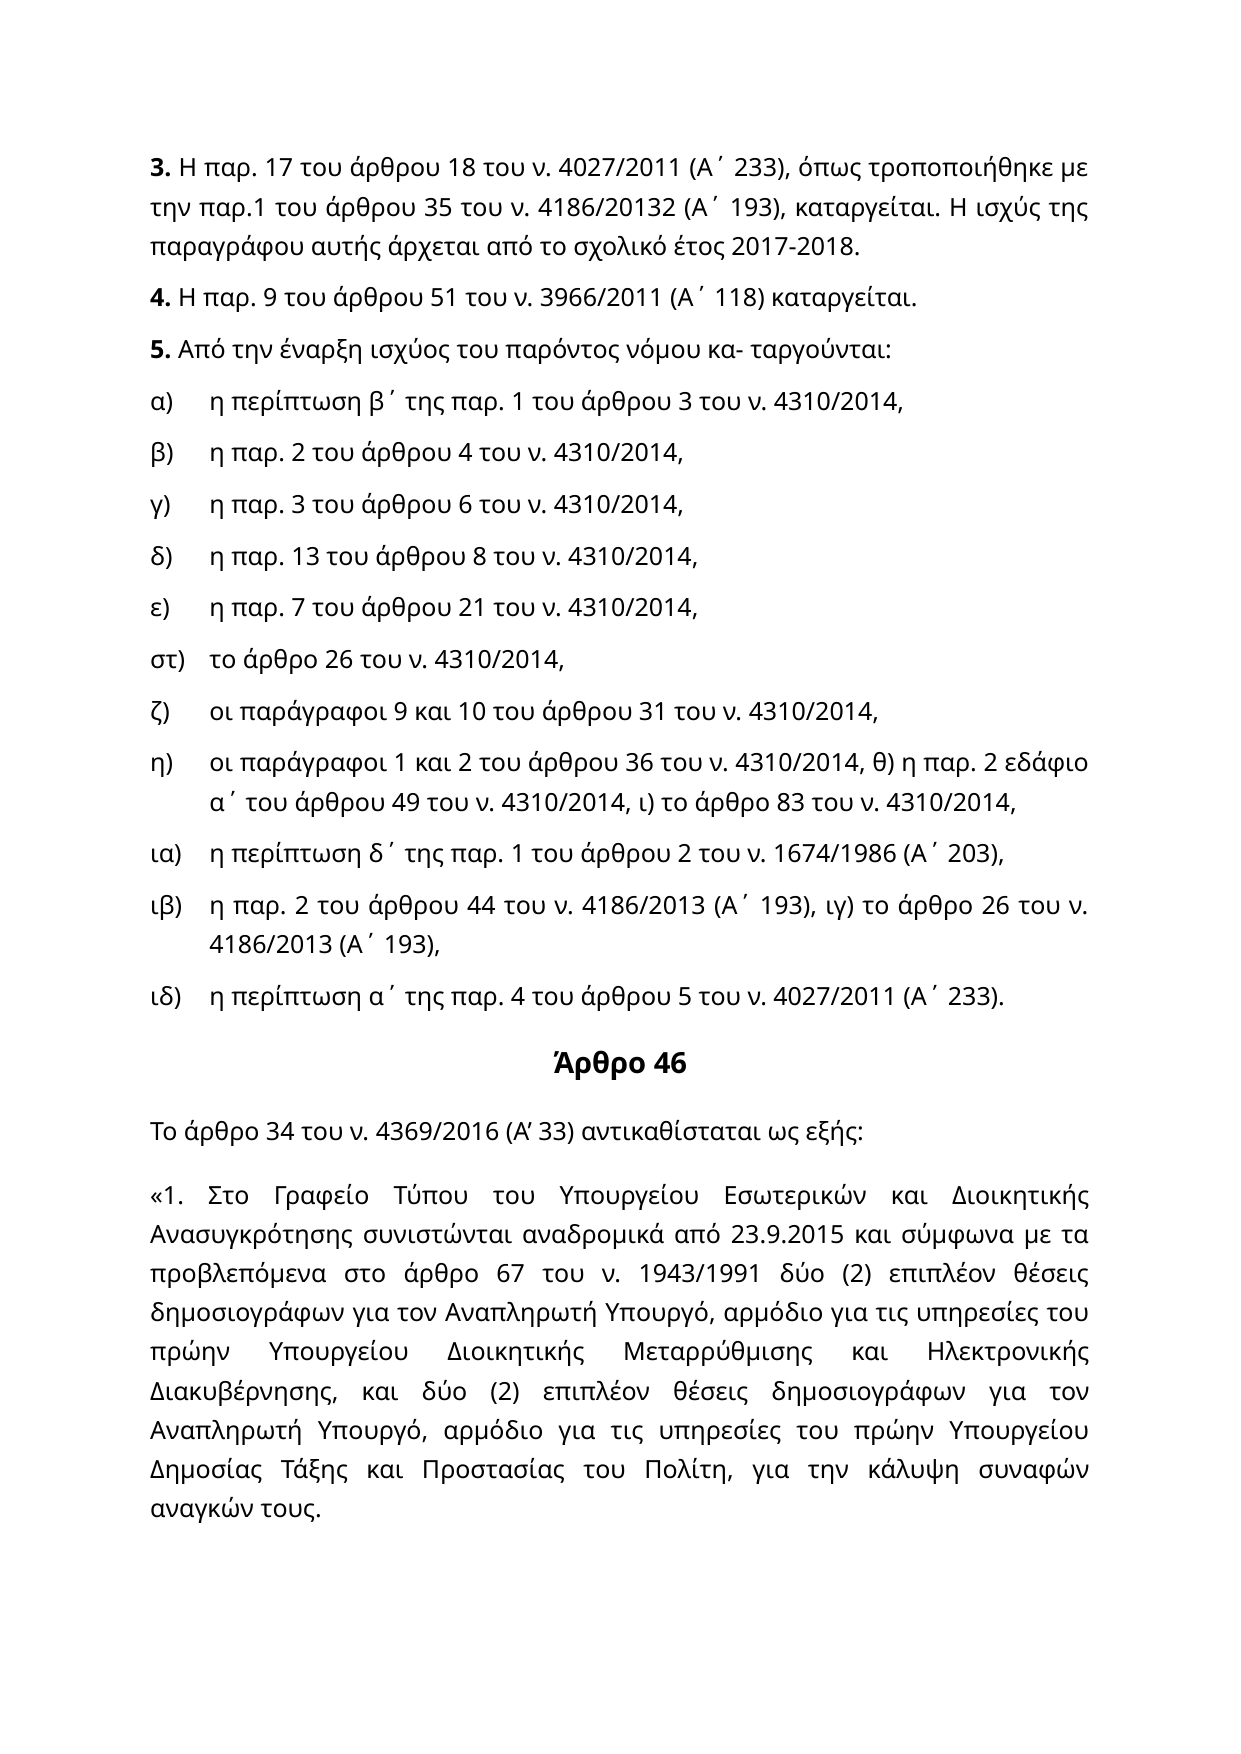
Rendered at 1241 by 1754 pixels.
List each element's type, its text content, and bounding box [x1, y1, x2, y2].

list δ) η παρ. 13 του άρθρου 8 του ν. 4310/2014, [150, 538, 1090, 572]
text «1. Στο Γραφείο Τύπου του Υπουργείου Εσωτερικών και Διοικητικής Ανασυγκρότησης συνιστώνται αναδρομικά από 23.9.2015 και σύμφωνα με τα προβλεπόμενα στο άρθρο 67 του ν. 1943/1991 δύο (2) επιπλέον θέσεις δημοσιογράφων για τον Αναπληρωτή Υπουργό, αρμόδιο για τις υπηρεσίες του πρώην Υπουργείου Διοικητικής Μεταρρύθμισης και Ηλεκτρονικής Διακυβέρνησης, και δύο (2) επιπλέον θέσεις δημοσιογράφων για τον Αναπληρωτή Υπουργό, αρμόδιο για τις υπηρεσίες του πρώην Υπουργείου Δημοσίας Τάξης και Προστασίας του Πολίτη, για την κάλυψη συναφών αναγκών τους. [150, 1177, 1090, 1525]
list β) η παρ. 2 του άρθρου 4 του ν. 4310/2014, [150, 435, 1090, 469]
text Το άρθρο 34 του ν. 4369/2016 (Α’ 33) αντικαθίσταται ως εξής: [150, 1113, 1090, 1147]
list στ) το άρθρο 26 του ν. 4310/2014, [150, 642, 1090, 676]
subtitle Άρθρο 46 [150, 1042, 1090, 1082]
list ε) η παρ. 7 του άρθρου 21 του ν. 4310/2014, [150, 590, 1090, 624]
list η) οι παράγραφοι 1 και 2 του άρθρου 36 του ν. 4310/2014, θ) η παρ. 2 εδάφιο α΄ του άρθρου 49 του ν. 4310/2014, ι) το άρθρο 83 του ν. 4310/2014, [150, 745, 1090, 818]
list ζ) οι παράγραφοι 9 και 10 του άρθρου 31 του ν. 4310/2014, [150, 693, 1090, 727]
list ιδ) η περίπτωση α΄ της παρ. 4 του άρθρου 5 του ν. 4027/2011 (Α΄ 233). [150, 978, 1090, 1012]
list α) η περίπτωση β΄ της παρ. 1 του άρθρου 3 του ν. 4310/2014, [150, 383, 1090, 417]
list ιβ) η παρ. 2 του άρθρου 44 του ν. 4186/2013 (Α΄ 193), ιγ) το άρθρο 26 του ν. 4186/2013 (Α΄ 193), [150, 887, 1090, 961]
list ια) η περίπτωση δ΄ της παρ. 1 του άρθρου 2 του ν. 1674/1986 (Α΄ 203), [150, 836, 1090, 870]
text 3. Η παρ. 17 του άρθρου 18 του ν. 4027/2011 (Α΄ 233), όπως τροποποιήθηκε με την παρ.1 του άρθρου 35 του ν. 4186/20132 (Α΄ 193), καταργείται. Η ισχύς της παραγράφου αυτής άρχεται από το σχολικό έτος 2017-2018. [150, 150, 1090, 262]
list γ) η παρ. 3 του άρθρου 6 του ν. 4310/2014, [150, 487, 1090, 521]
text 5. Από την έναρξη ισχύος του παρόντος νόμου κα- ταργούνται: [150, 332, 1090, 366]
text 4. Η παρ. 9 του άρθρου 51 του ν. 3966/2011 (Α΄ 118) καταργείται. [150, 280, 1090, 314]
